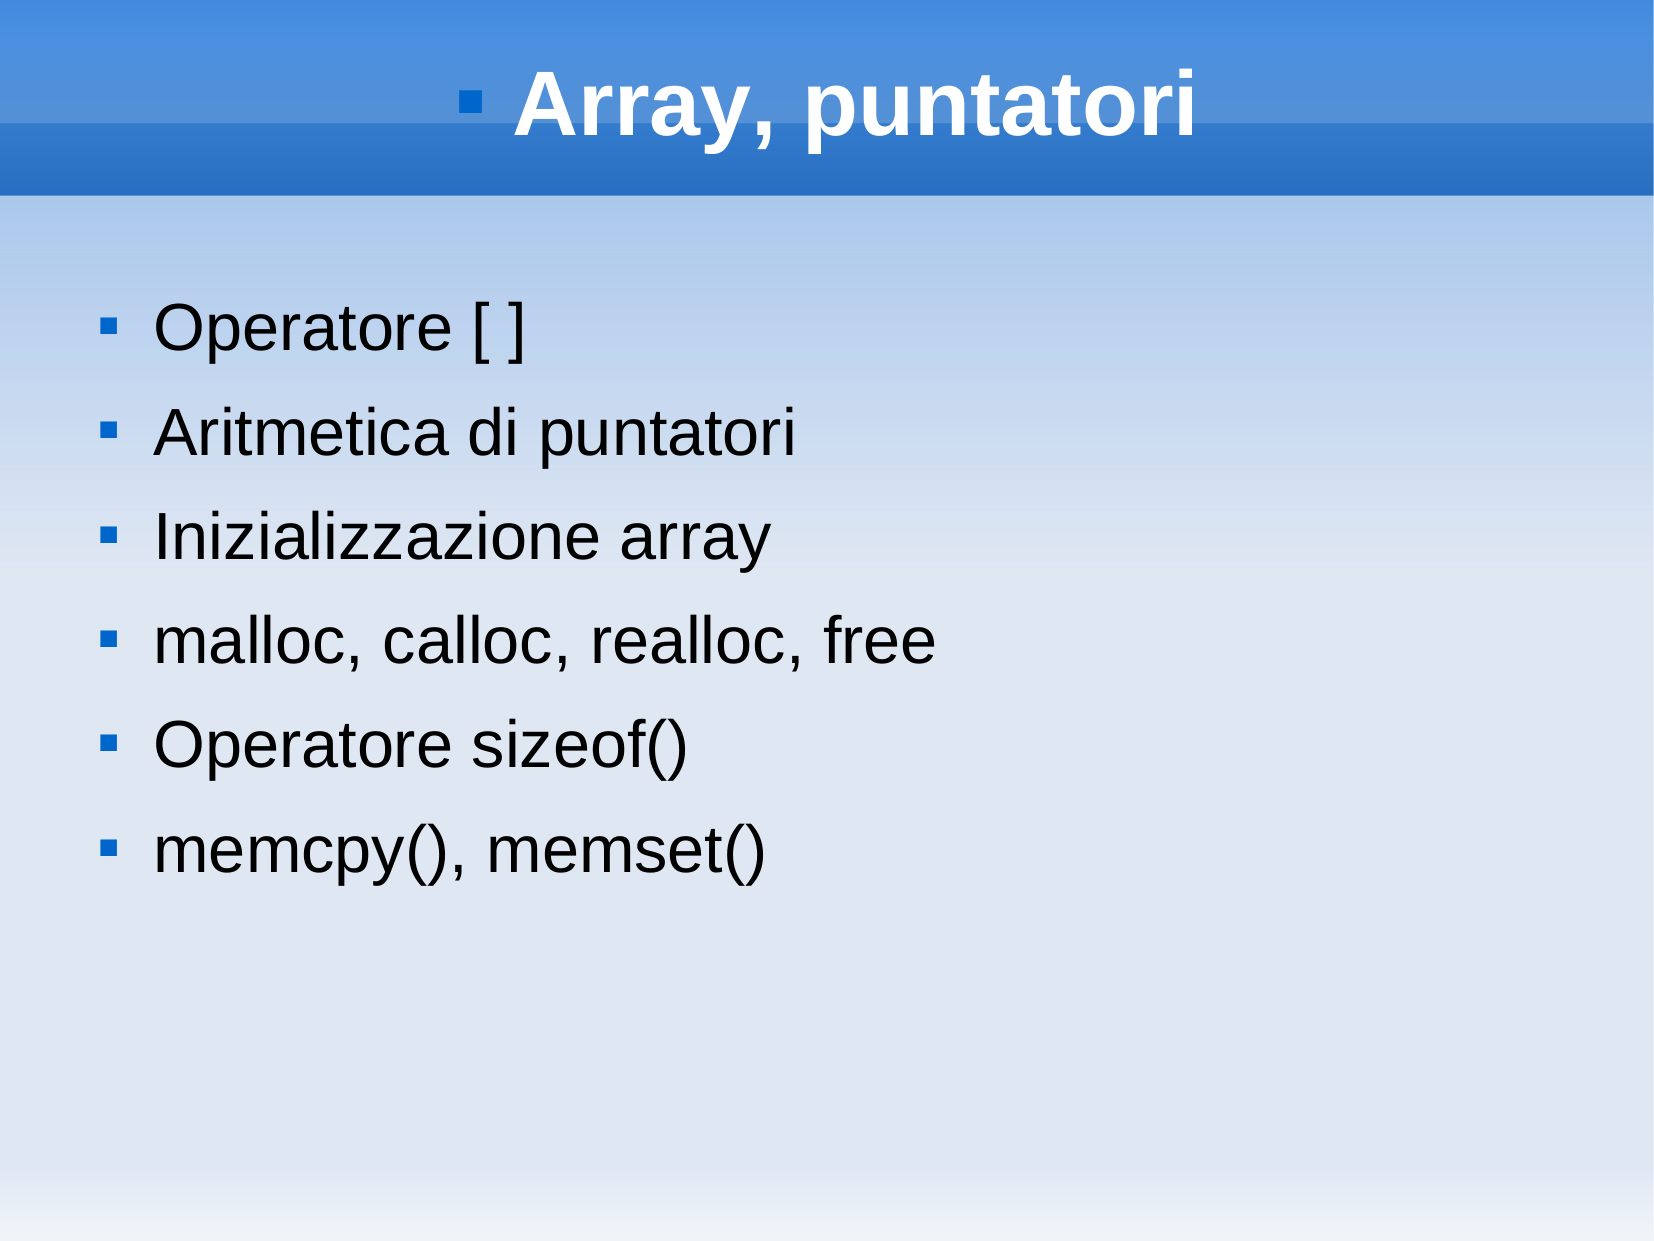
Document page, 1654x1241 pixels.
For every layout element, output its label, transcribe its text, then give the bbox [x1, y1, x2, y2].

picture [0, 0, 1654, 1241]
title Array, puntatori [76, 0, 1565, 208]
list Operatore [ ] Aritmetica di puntatori Inizializzazione array malloc, calloc, realloc, free Operatore sizeof() memcpy(), memset() [82, 290, 1571, 1109]
